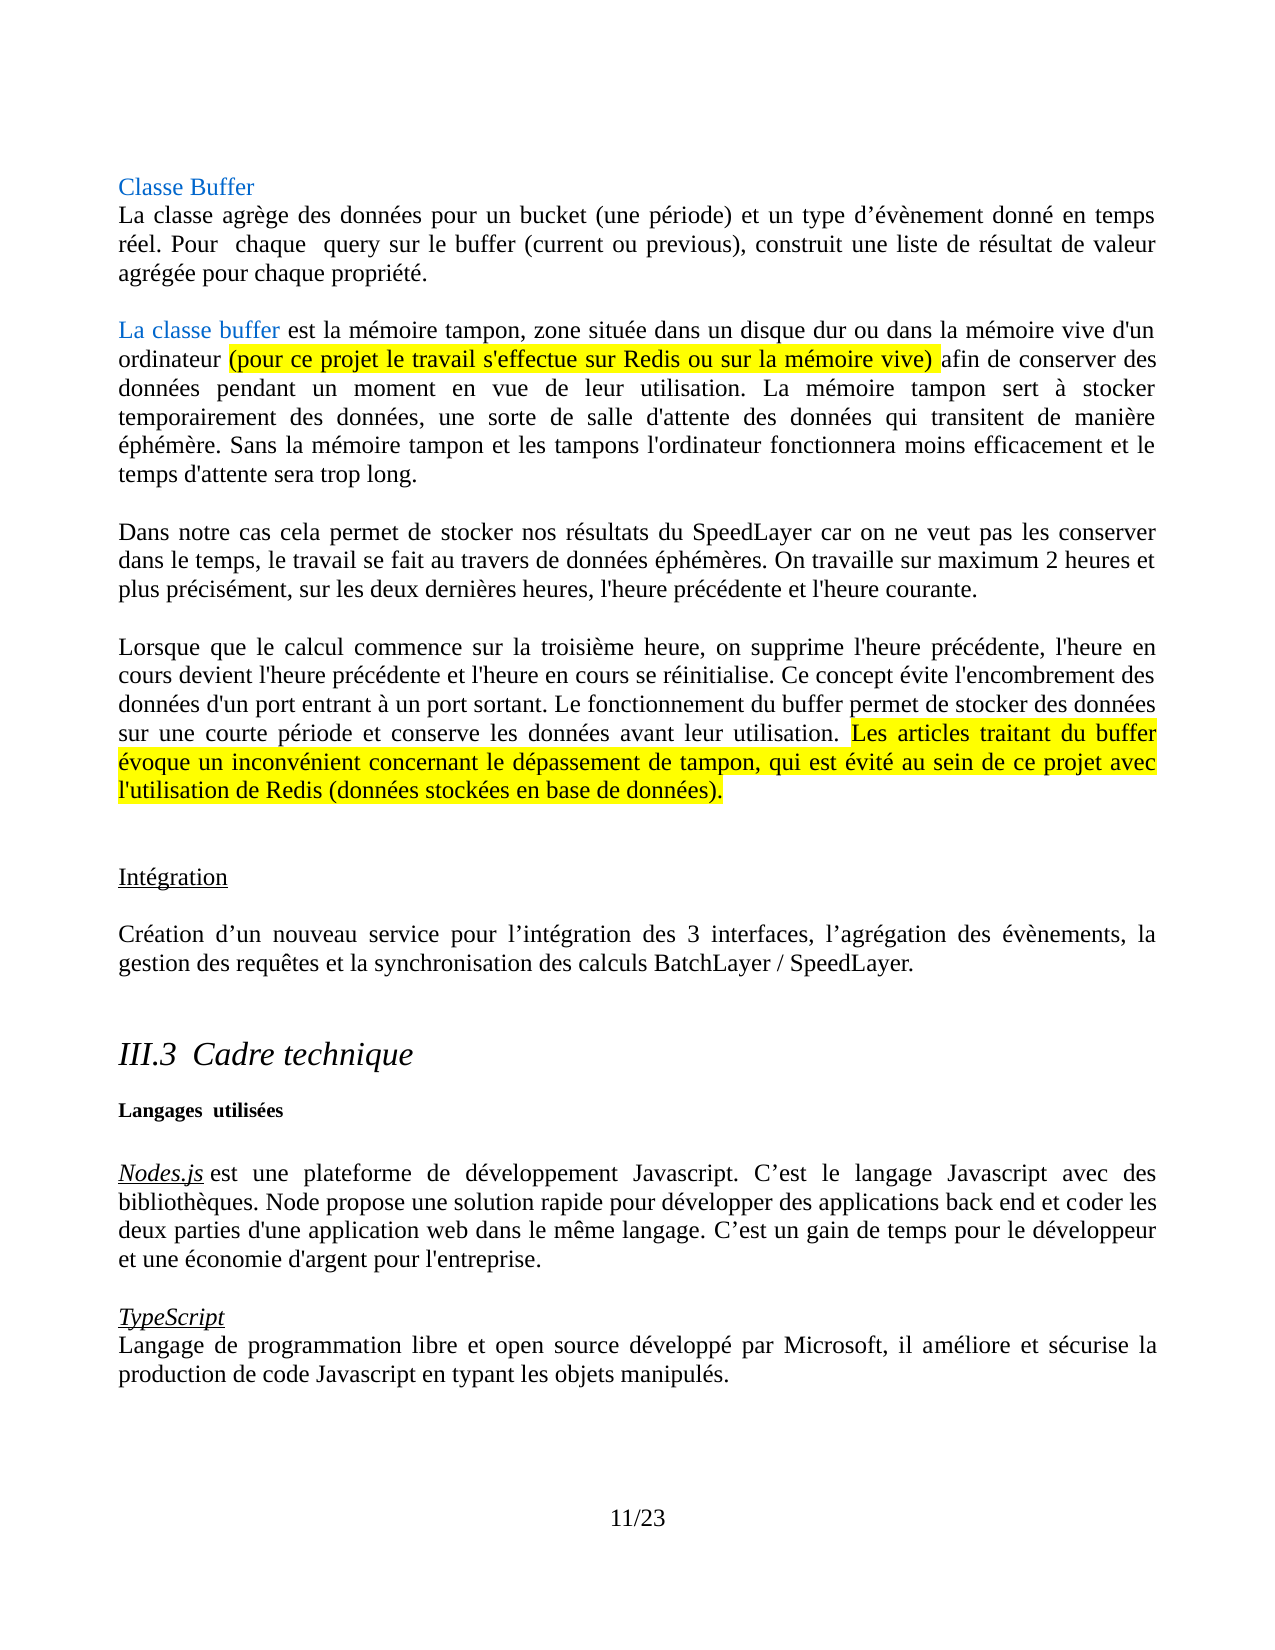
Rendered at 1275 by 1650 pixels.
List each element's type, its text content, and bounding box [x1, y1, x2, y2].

text La classe buffer est la mémoire tampon, zone située dans un disque dur ou dans la mémoire vive d'un ordinateur (pour ce projet le travail s'effectue sur Redis ou sur la mémoire vive) afin de conserver des données pendant un moment en vue de leur utilisation. La mémoire tampon sert à stocker temporairement des données, une sorte de salle d'attente des données qui transitent de manière éphémère. Sans la mémoire tampon et les tampons l'ordinateur fonctionnera moins efficacement et le temps d'attente sera trop long. [118, 315, 1157, 488]
text Classe Buffer [118, 172, 1157, 200]
text Nodes.js est une plateforme de développement Javascript. C’est le langage Javascript avec des bibliothèques. Node propose une solution rapide pour développer des applications back end et coder les deux parties d'une application web dans le même langage. C’est un gain de temps pour le développeur et une économie d'argent pour l'entreprise. [118, 1158, 1157, 1273]
text Intégration [118, 862, 1157, 890]
text TypeScript Langage de programmation libre et open source développé par Microsoft, il améliore et sécurise la production de code Javascript en typant les objets manipulés. [118, 1302, 1157, 1388]
text Dans notre cas cela permet de stocker nos résultats du SpeedLayer car on ne veut pas les conserver dans le temps, le travail se fait au travers de données éphémères. On travaille sur maximum 2 heures et plus précisément, sur les deux dernières heures, l'heure précédente et l'heure courante. [118, 517, 1157, 603]
subtitle Langages utilisées [118, 1098, 1157, 1122]
text Lorsque que le calcul commence sur la troisième heure, on supprime l'heure précédente, l'heure en cours devient l'heure précédente et l'heure en cours se réinitialise. Ce concept évite l'encombrement des données d'un port entrant à un port sortant. Le fonctionnement du buffer permet de stocker des données sur une courte période et conserve les données avant leur utilisation. Les articles traitant du buffer évoque un inconvénient concernant le dépassement de tampon, qui est évité au sein de ce projet avec l'utilisation de Redis (données stockées en base de données). [118, 632, 1157, 804]
subtitle Cadre technique [118, 1034, 1157, 1073]
text La classe agrège des données pour un bucket (une période) et un type d’évènement donné en temps réel. Pour chaque query sur le buffer (current ou previous), construit une liste de résultat de valeur agrégée pour chaque propriété. [118, 200, 1157, 287]
text Création d’un nouveau service pour l’intégration des 3 interfaces, l’agrégation des évènements, la gestion des requêtes et la synchronisation des calculs BatchLayer / SpeedLayer. [118, 919, 1157, 977]
